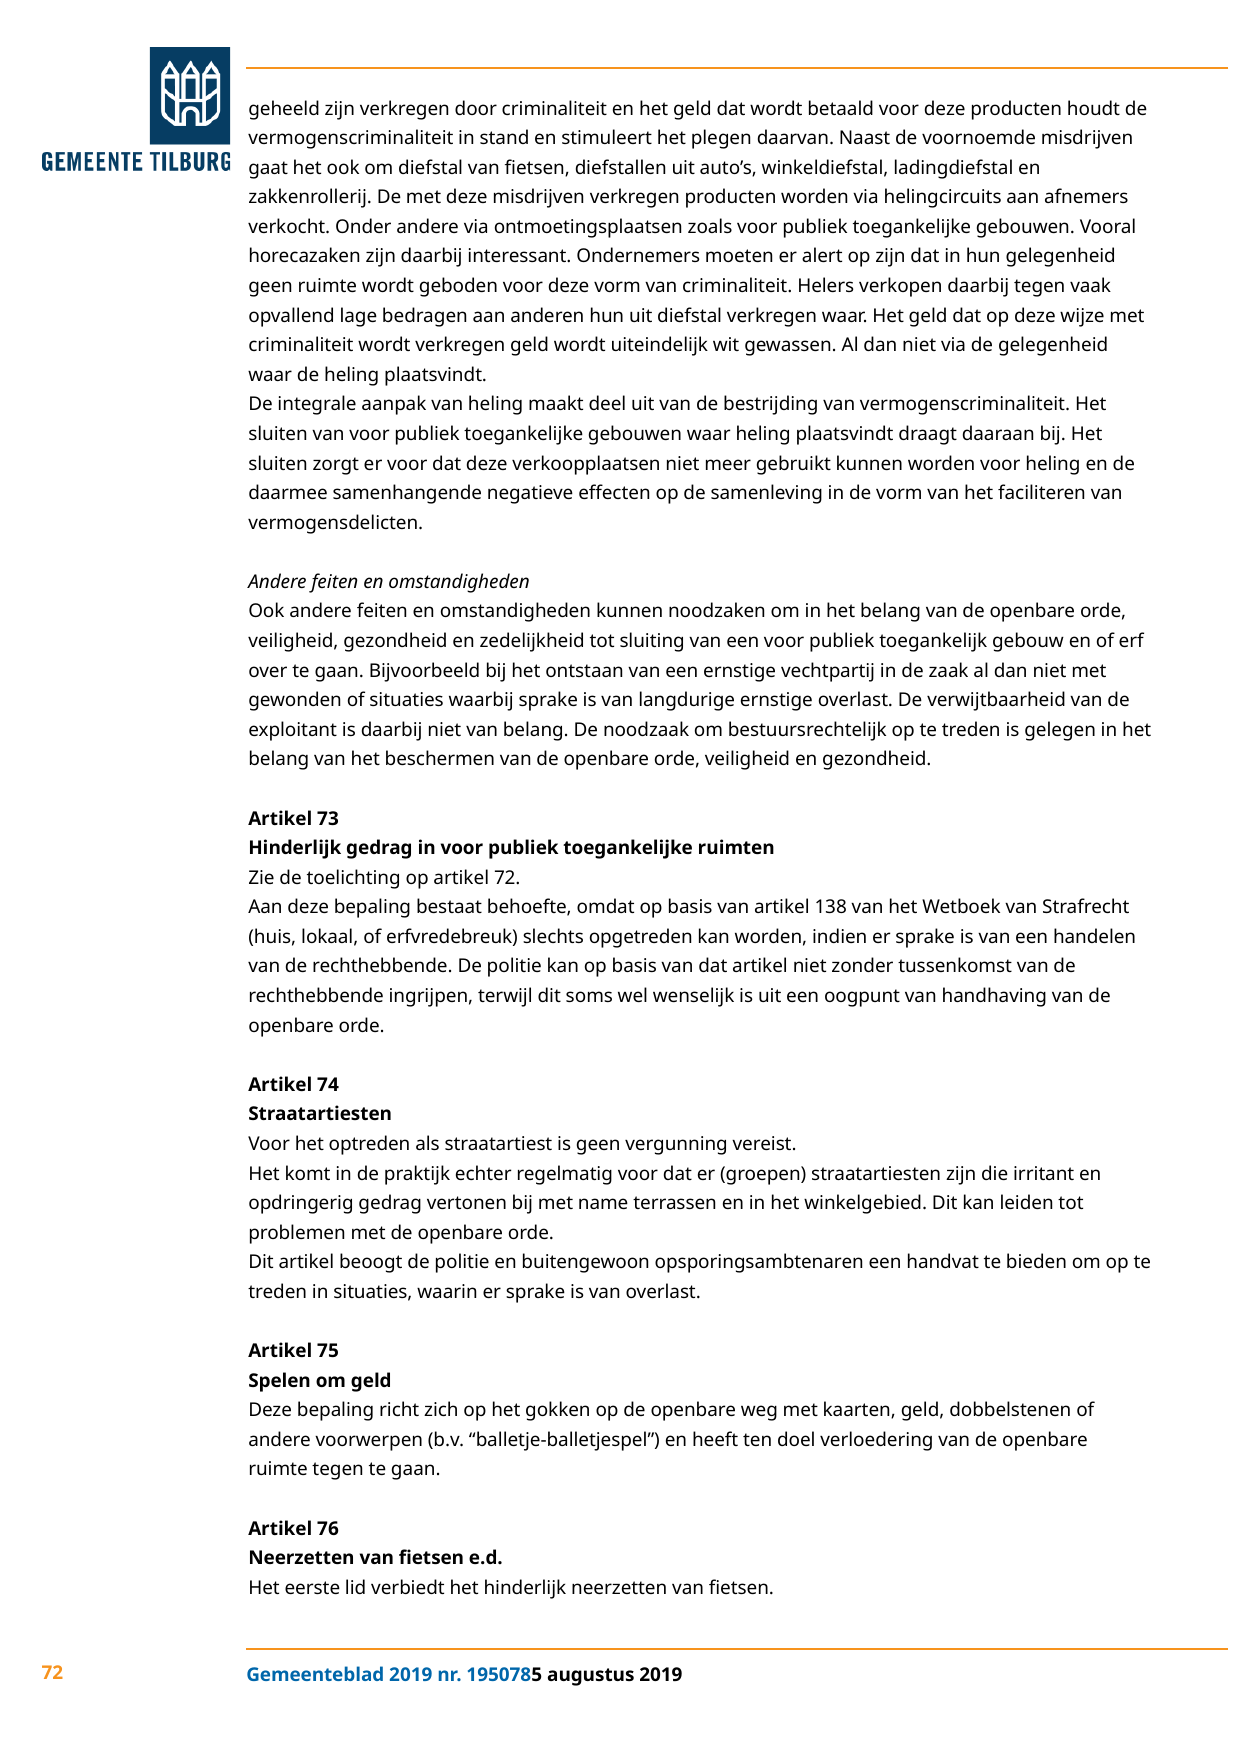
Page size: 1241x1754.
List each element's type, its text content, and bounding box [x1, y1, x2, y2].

text Het komt in de praktijk echter regelmatig voor dat er (groepen) straatartiesten zijn die irritant en opdringerig gedrag vertonen bij met name terrassen en in het winkelgebied. Dit kan leiden tot problemen met de openbare orde. [248, 1160, 1152, 1245]
text Zie de toelichting op artikel 72. [248, 864, 1152, 890]
text Artikel 74 [248, 1071, 1152, 1097]
text Straatartiesten [248, 1101, 1152, 1126]
text geheeld zijn verkregen door criminaliteit en het geld dat wordt betaald voor deze producten houdt de vermogenscriminaliteit in stand en stimuleert het plegen daarvan. Naast de voornoemde misdrijven gaat het ook om diefstal van fietsen, diefstallen uit auto’s, winkeldiefstal, ladingdiefstal en zakkenrollerij. De met deze misdrijven verkregen producten worden via helingcircuits aan afnemers verkocht. Onder andere via ontmoetingsplaatsen zoals voor publiek toegankelijke gebouwen. Vooral horecazaken zijn daarbij interessant. Ondernemers moeten er alert op zijn dat in hun gelegenheid geen ruimte wordt geboden voor deze vorm van criminaliteit. Helers verkopen daarbij tegen vaak opvallend lage bedragen aan anderen hun uit diefstal verkregen waar. Het geld dat op deze wijze met criminaliteit wordt verkregen geld wordt uiteindelijk wit gewassen. Al dan niet via de gelegenheid waar de heling plaatsvindt. [248, 95, 1152, 387]
text Hinderlijk gedrag in voor publiek toegankelijke ruimten [248, 834, 1152, 860]
text Artikel 76 [248, 1515, 1152, 1541]
text Artikel 73 [248, 805, 1152, 831]
text Dit artikel beoogt de politie en buitengewoon opsporingsambtenaren een handvat te bieden om op te treden in situaties, waarin er sprake is van overlast. [248, 1248, 1152, 1304]
text Neerzetten van fietsen e.d. [248, 1544, 1152, 1570]
text Aan deze bepaling bestaat behoefte, omdat op basis van artikel 138 van het Wetboek van Strafrecht (huis, lokaal, of erfvredebreuk) slechts opgetreden kan worden, indien er sprake is van een handelen van de rechthebbende. De politie kan op basis van dat artikel niet zonder tussenkomst van de rechthebbende ingrijpen, terwijl dit soms wel wenselijk is uit een oogpunt van handhaving van de openbare orde. [248, 893, 1152, 1038]
text Ook andere feiten en omstandigheden kunnen noodzaken om in het belang van de openbare orde, veiligheid, gezondheid en zedelijkheid tot sluiting van een voor publiek toegankelijk gebouw en of erf over te gaan. Bijvoorbeeld bij het ontstaan van een ernstige vechtpartij in de zaak al dan niet met gewonden of situaties waarbij sprake is van langdurige ernstige overlast. De verwijtbaarheid van de exploitant is daarbij niet van belang. De noodzaak om bestuursrechtelijk op te treden is gelegen in het belang van het beschermen van de openbare orde, veiligheid en gezondheid. [248, 598, 1152, 771]
text Het eerste lid verbiedt het hinderlijk neerzetten van fietsen. [248, 1574, 1152, 1600]
text Spelen om geld [248, 1367, 1152, 1393]
text Deze bepaling richt zich op het gokken op de openbare weg met kaarten, geld, dobbelstenen of andere voorwerpen (b.v. “balletje-balletjespel”) en heeft ten doel verloedering van de openbare ruimte tegen te gaan. [248, 1396, 1152, 1481]
text De integrale aanpak van heling maakt deel uit van de bestrijding van vermogenscriminaliteit. Het sluiten van voor publiek toegankelijke gebouwen waar heling plaatsvindt draagt daaraan bij. Het sluiten zorgt er voor dat deze verkoopplaatsen niet meer gebruikt kunnen worden voor heling en de daarmee samenhangende negatieve effecten op de samenleving in de vorm van het faciliteren van vermogensdelicten. [248, 391, 1152, 535]
text Voor het optreden als straatartiest is geen vergunning vereist. [248, 1130, 1152, 1156]
text Artikel 75 [248, 1337, 1152, 1363]
text Andere feiten en omstandigheden [248, 568, 1152, 594]
picture [41, 47, 231, 172]
